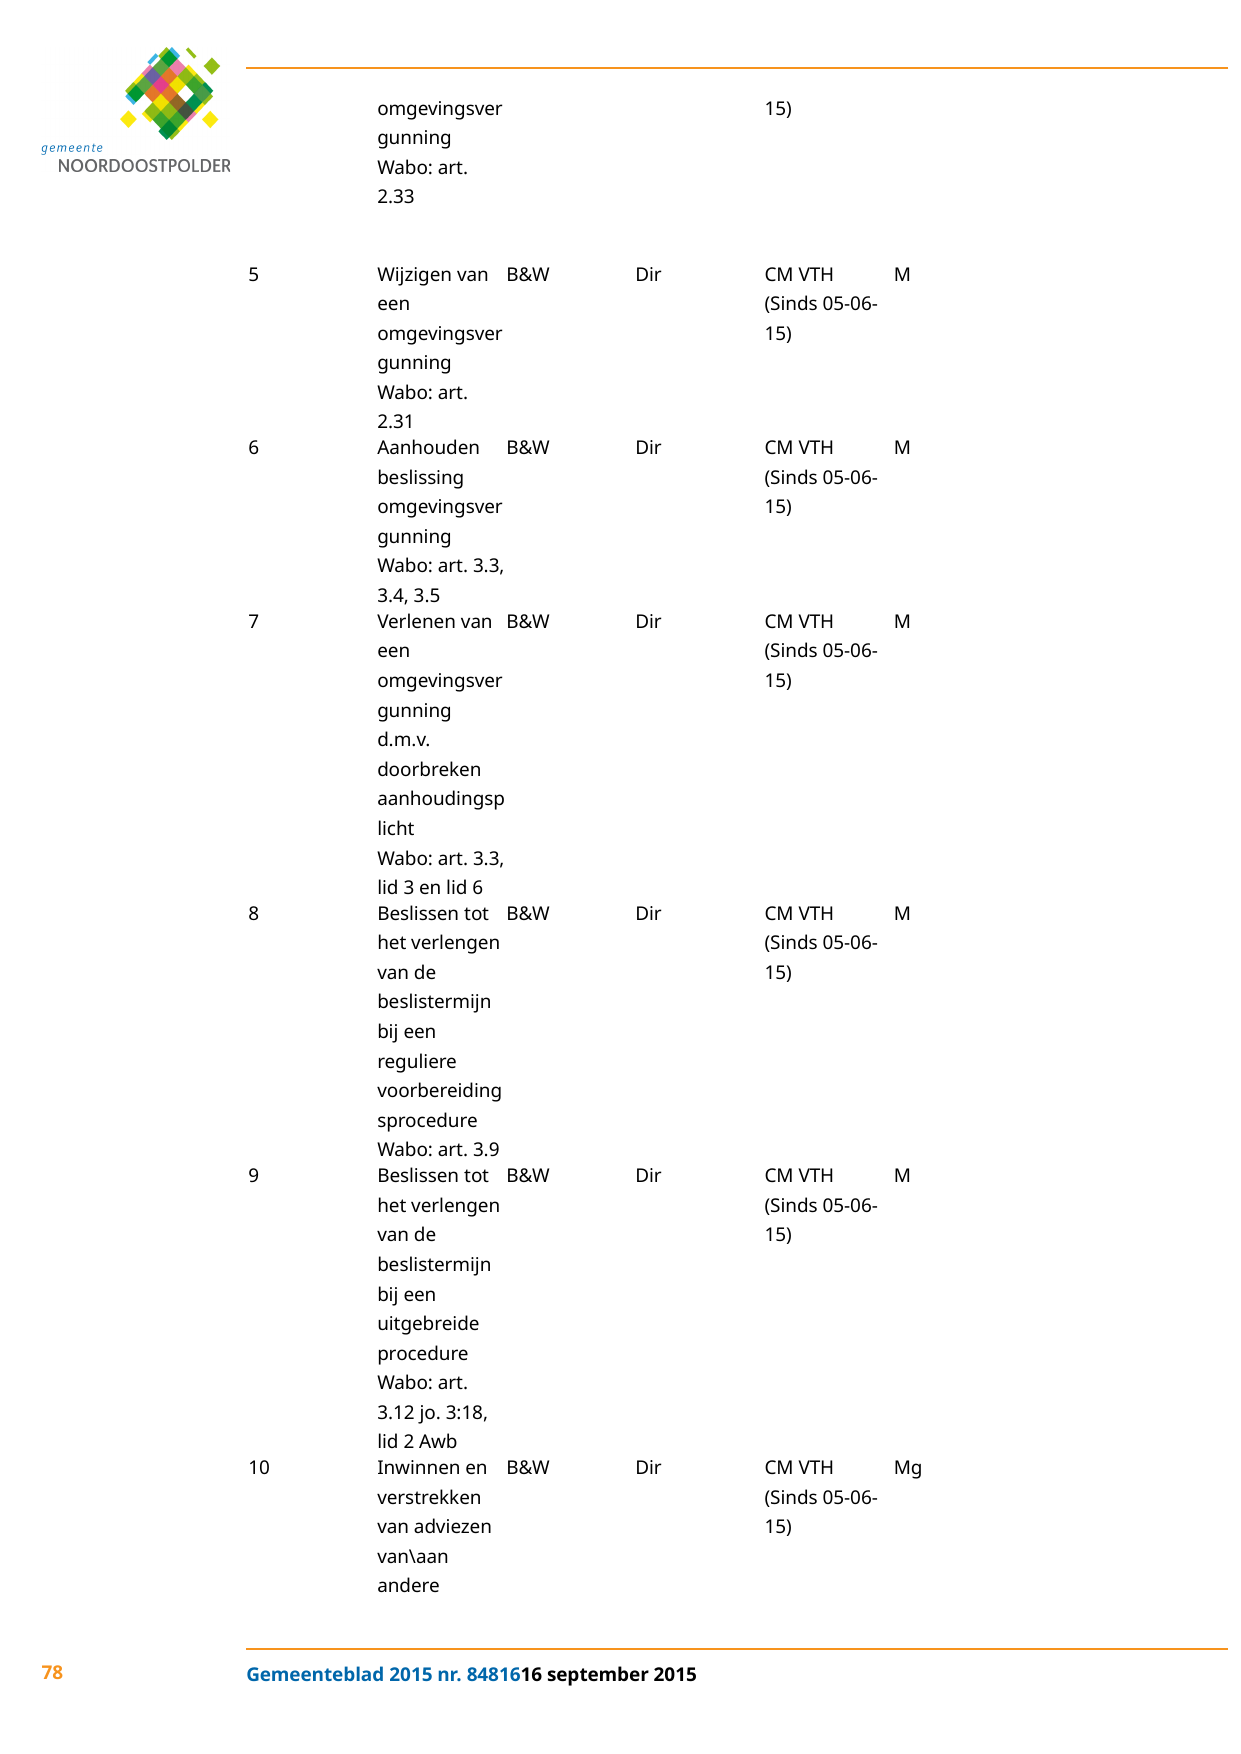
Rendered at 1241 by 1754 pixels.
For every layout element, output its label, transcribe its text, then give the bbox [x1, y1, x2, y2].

table_cell [1023, 95, 1152, 209]
table_cell [248, 95, 377, 209]
table_cell Verlenen van een omgevingsvergunning d.m.v. doorbreken aanhoudingsplicht Wabo: art. 3.3, lid 3 en lid 6 [377, 608, 506, 900]
table_cell CM VTH (Sinds 05-06-15) [764, 434, 893, 608]
table_cell B&W [506, 434, 635, 608]
table_cell [1023, 1163, 1152, 1454]
table_cell [635, 95, 764, 209]
table_cell [1023, 608, 1152, 900]
table_header M [894, 261, 1022, 434]
table_cell [506, 95, 635, 209]
table_cell B&W [506, 608, 635, 900]
table_cell B&W [506, 1454, 635, 1598]
table_cell Beslissen tot het verlengen van de beslistermijn bij een uitgebreide procedure Wabo: art. 3.12 jo. 3:18, lid 2 Awb [377, 1163, 506, 1454]
table_cell CM VTH (Sinds 05-06-15) [764, 608, 893, 900]
table_cell 6 [248, 434, 377, 608]
table_cell B&W [506, 900, 635, 1162]
table_cell [894, 95, 1022, 209]
table_header Dir [635, 261, 764, 434]
table_cell Dir [635, 1454, 764, 1598]
table_cell M [894, 900, 1022, 1162]
table_cell Dir [635, 434, 764, 608]
picture [41, 47, 231, 172]
table_cell 7 [248, 608, 377, 900]
table_cell CM VTH (Sinds 05-06-15) [764, 1163, 893, 1454]
table_cell M [894, 434, 1022, 608]
table_cell CM VTH (Sinds 05-06-15) [764, 900, 893, 1162]
table_header [1023, 261, 1152, 434]
table_cell 9 [248, 1163, 377, 1454]
table_cell 8 [248, 900, 377, 1162]
table_header B&W [506, 261, 635, 434]
table_cell Aanhouden beslissing omgevingsvergunning Wabo: art. 3.3, 3.4, 3.5 [377, 434, 506, 608]
table_cell Dir [635, 1163, 764, 1454]
table_cell CM VTH (Sinds 05-06-15) [764, 1454, 893, 1598]
table_header CM VTH (Sinds 05-06-15) [764, 261, 893, 434]
table_header 5 [248, 261, 377, 434]
table_cell 15) [764, 95, 893, 209]
table_cell omgevingsvergunning Wabo: art. 2.33 [377, 95, 506, 209]
table_cell M [894, 1163, 1022, 1454]
table_cell B&W [506, 1163, 635, 1454]
table_cell M [894, 608, 1022, 900]
table_cell [1023, 900, 1152, 1162]
table_cell [1023, 1454, 1152, 1598]
table_cell [1023, 434, 1152, 608]
table_cell Dir [635, 608, 764, 900]
table_cell Mg [894, 1454, 1022, 1598]
table_cell Inwinnen en verstrekken van adviezen van\aan andere [377, 1454, 506, 1598]
table_cell 10 [248, 1454, 377, 1598]
table_cell Beslissen tot het verlengen van de beslistermijn bij een reguliere voorbereidingsprocedure Wabo: art. 3.9 [377, 900, 506, 1162]
table_cell Dir [635, 900, 764, 1162]
table_header Wijzigen van een omgevingsvergunning Wabo: art. 2.31 [377, 261, 506, 434]
